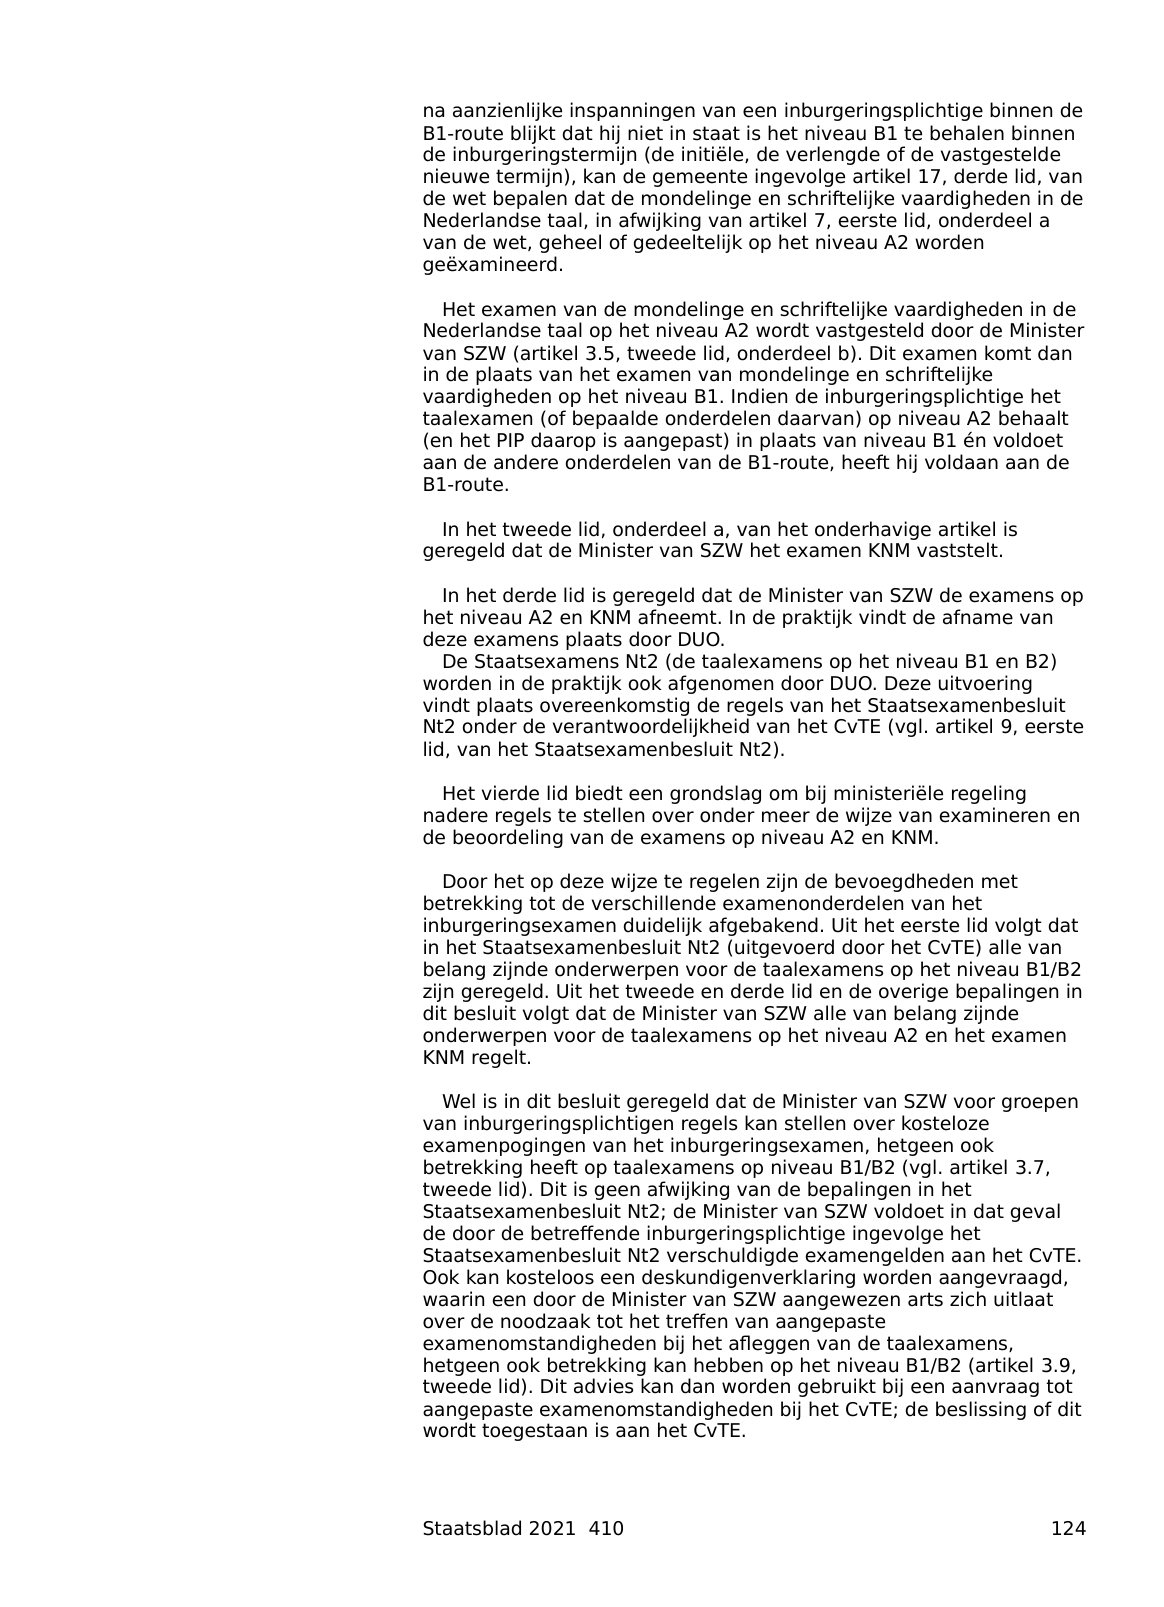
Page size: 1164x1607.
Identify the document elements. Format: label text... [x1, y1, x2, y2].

text Wel is in dit besluit geregeld dat de Minister van SZW voor groepen van inburgeringsplichtigen regels kan stellen over kosteloze examenpogingen van het inburgeringsexamen, hetgeen ook betrekking heeft op taalexamens op niveau B1/B2 (vgl. artikel 3.7, tweede lid). Dit is geen afwijking van de bepalingen in het Staatsexamenbesluit Nt2; de Minister van SZW voldoet in dat geval de door de betreffende inburgeringsplichtige ingevolge het Staatsexamenbesluit Nt2 verschuldigde examengelden aan het CvTE. Ook kan kosteloos een deskundigenverklaring worden aangevraagd, waarin een door de Minister van SZW aangewezen arts zich uitlaat over de noodzaak tot het treffen van aangepaste examenomstandigheden bij het afleggen van de taalexamens, hetgeen ook betrekking kan hebben op het niveau B1/B2 (artikel 3.9, tweede lid). Dit advies kan dan worden gebruikt bij een aanvraag tot aangepaste examenomstandigheden bij het CvTE; de beslissing of dit wordt toegestaan is aan het CvTE. [422, 1091, 1087, 1442]
text Het vierde lid biedt een grondslag om bij ministeriële regeling nadere regels te stellen over onder meer de wijze van examineren en de beoordeling van de examens op niveau A2 en KNM. [422, 783, 1087, 848]
text In het tweede lid, onderdeel a, van het onderhavige artikel is geregeld dat de Minister van SZW het examen KNM vaststelt. [422, 518, 1087, 562]
text De Staatsexamens Nt2 (de taalexamens op het niveau B1 en B2) worden in de praktijk ook afgenomen door DUO. Deze uitvoering vindt plaats overeenkomstig de regels van het Staatsexamenbesluit Nt2 onder de verantwoordelijkheid van het CvTE (vgl. artikel 9, eerste lid, van het Staatsexamenbesluit Nt2). [422, 651, 1087, 760]
text Het examen van de mondelinge en schriftelijke vaardigheden in de Nederlandse taal op het niveau A2 wordt vastgesteld door de Minister van SZW (artikel 3.5, tweede lid, onderdeel b). Dit examen komt dan in de plaats van het examen van mondelinge en schriftelijke vaardigheden op het niveau B1. Indien de inburgeringsplichtige het taalexamen (of bepaalde onderdelen daarvan) op niveau A2 behaalt (en het PIP daarop is aangepast) in plaats van niveau B1 én voldoet aan de andere onderdelen van de B1-route, heeft hij voldaan aan de B1-route. [422, 298, 1087, 496]
text Door het op deze wijze te regelen zijn de bevoegdheden met betrekking tot de verschillende examenonderdelen van het inburgeringsexamen duidelijk afgebakend. Uit het eerste lid volgt dat in het Staatsexamenbesluit Nt2 (uitgevoerd door het CvTE) alle van belang zijnde onderwerpen voor de taalexamens op het niveau B1/B2 zijn geregeld. Uit het tweede en derde lid en de overige bepalingen in dit besluit volgt dat de Minister van SZW alle van belang zijnde onderwerpen voor de taalexamens op het niveau A2 en het examen KNM regelt. [422, 871, 1087, 1068]
text In het derde lid is geregeld dat de Minister van SZW de examens op het niveau A2 en KNM afneemt. In de praktijk vindt de afname van deze examens plaats door DUO. [422, 584, 1087, 651]
text na aanzienlijke inspanningen van een inburgeringsplichtige binnen de B1-route blijkt dat hij niet in staat is het niveau B1 te behalen binnen de inburgeringstermijn (de initiële, de verlengde of de vastgestelde nieuwe termijn), kan de gemeente ingevolge artikel 17, derde lid, van de wet bepalen dat de mondelinge en schriftelijke vaardigheden in de Nederlandse taal, in afwijking van artikel 7, eerste lid, onderdeel a van de wet, geheel of gedeeltelijk op het niveau A2 worden geëxamineerd. [422, 100, 1087, 276]
